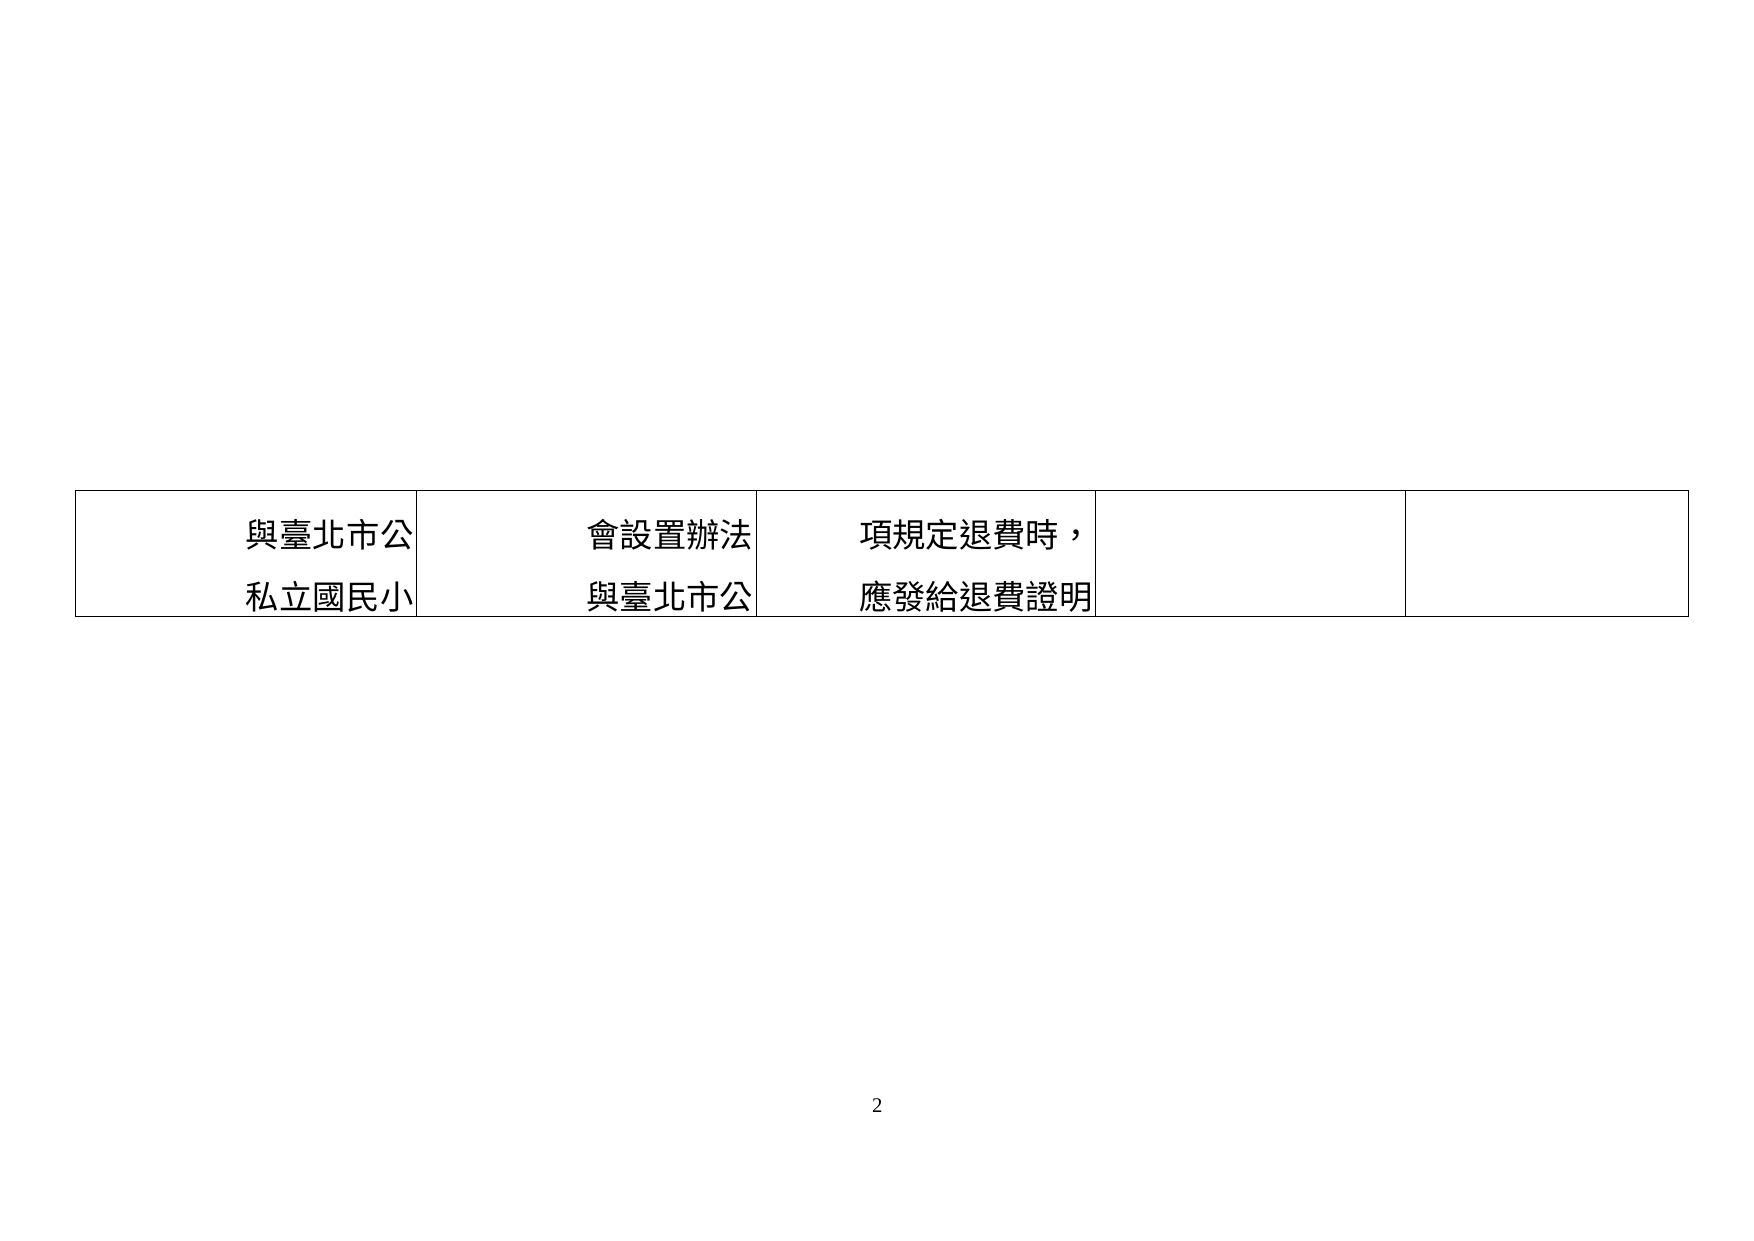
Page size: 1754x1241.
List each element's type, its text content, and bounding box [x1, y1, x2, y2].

table_cell 會設置辦法與臺北市公 [417, 491, 756, 616]
table_cell 與臺北市公私立國民小 [76, 491, 416, 616]
table_cell [1406, 491, 1688, 616]
table_cell [1096, 491, 1405, 616]
table_cell 項規定退費時，應發給退費證明 [757, 491, 1095, 616]
